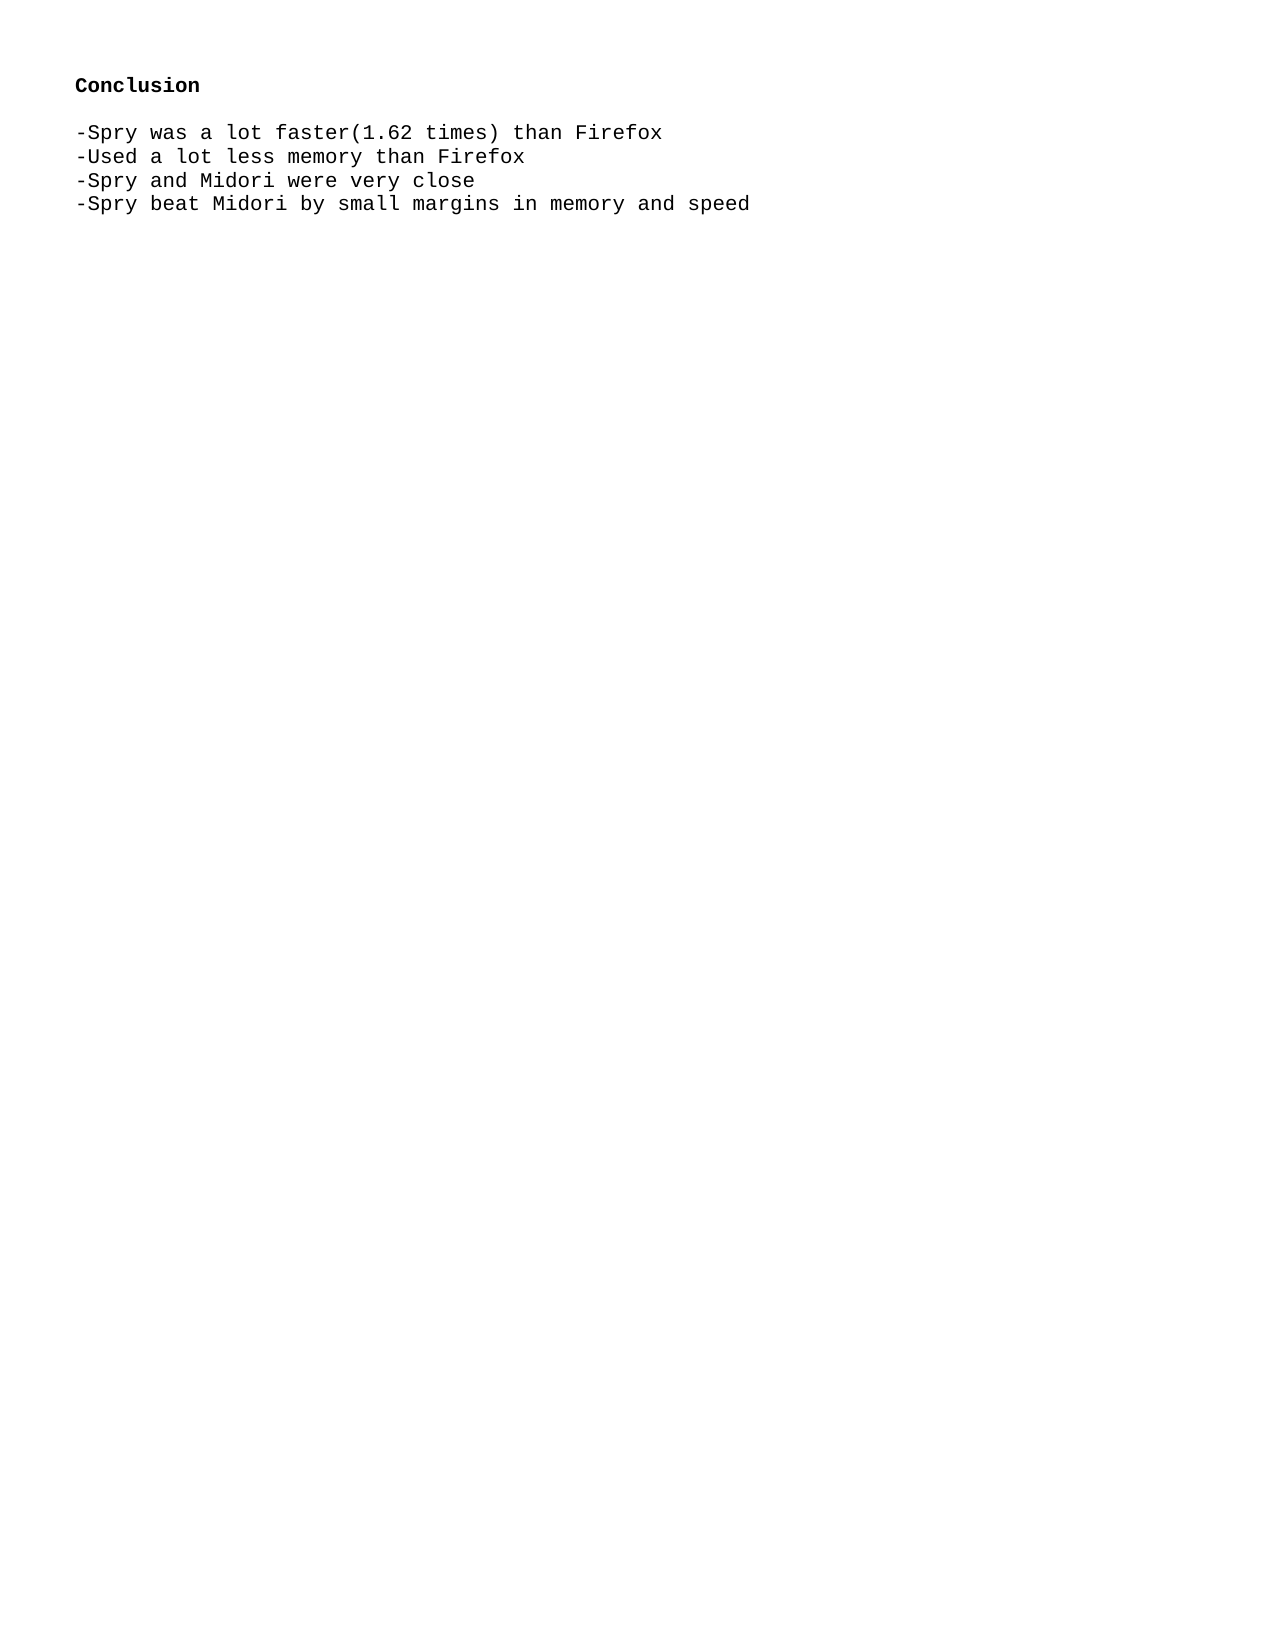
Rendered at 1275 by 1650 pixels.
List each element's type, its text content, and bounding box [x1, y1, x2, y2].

text -Spry beat Midori by small margins in memory and speed [75, 193, 1200, 217]
text -Spry was a lot faster(1.62 times) than Firefox [75, 122, 1200, 146]
text -Spry and Midori were very close [75, 169, 1200, 193]
text Conclusion [75, 75, 1200, 99]
text -Used a lot less memory than Firefox [75, 146, 1200, 169]
